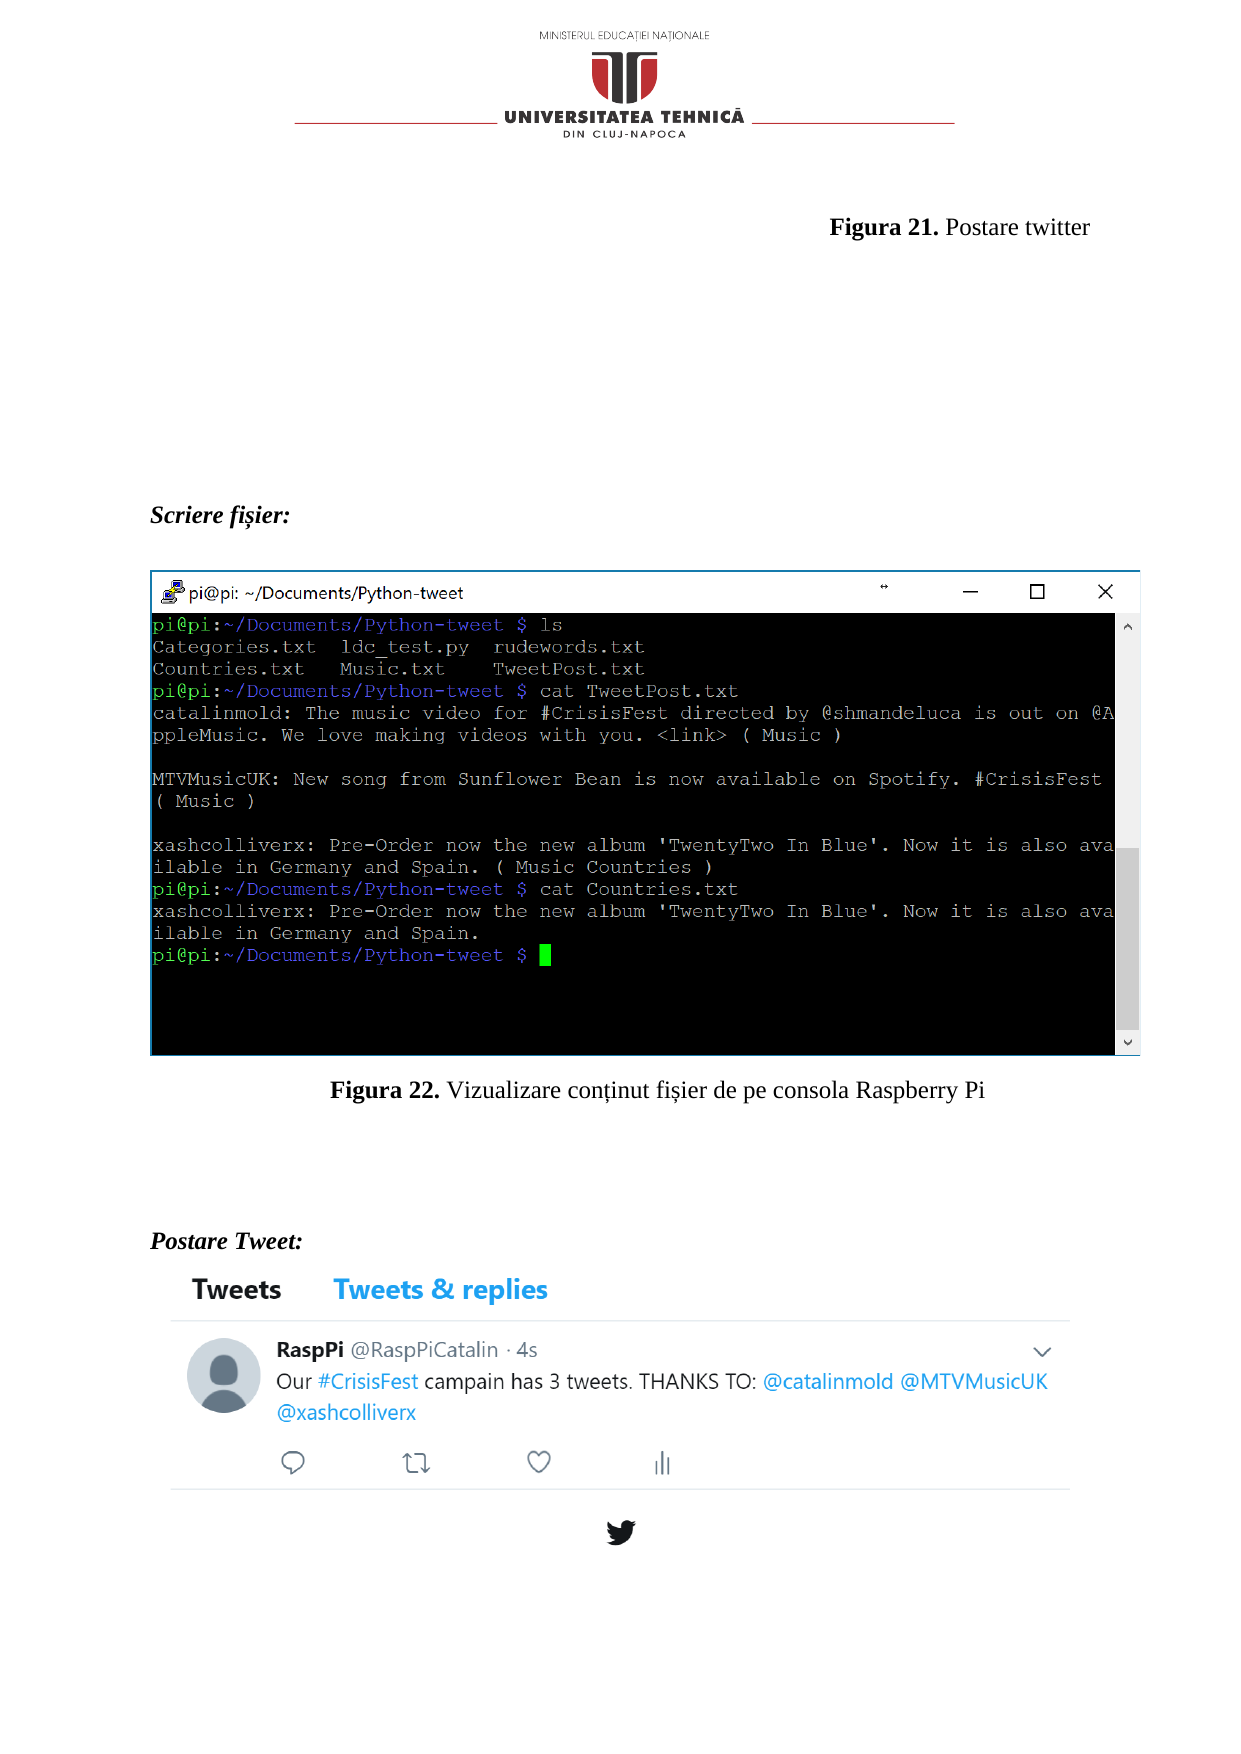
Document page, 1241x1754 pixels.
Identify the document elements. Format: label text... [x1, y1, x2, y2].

text Scriere fișier: [150, 500, 1090, 529]
text Figura 21. Postare twitter [225, 211, 1090, 242]
text Postare Tweet: [150, 1226, 1090, 1254]
text Figura 22. Vizualizare conținut fișier de pe consola Raspberry Pi [225, 1075, 1090, 1104]
